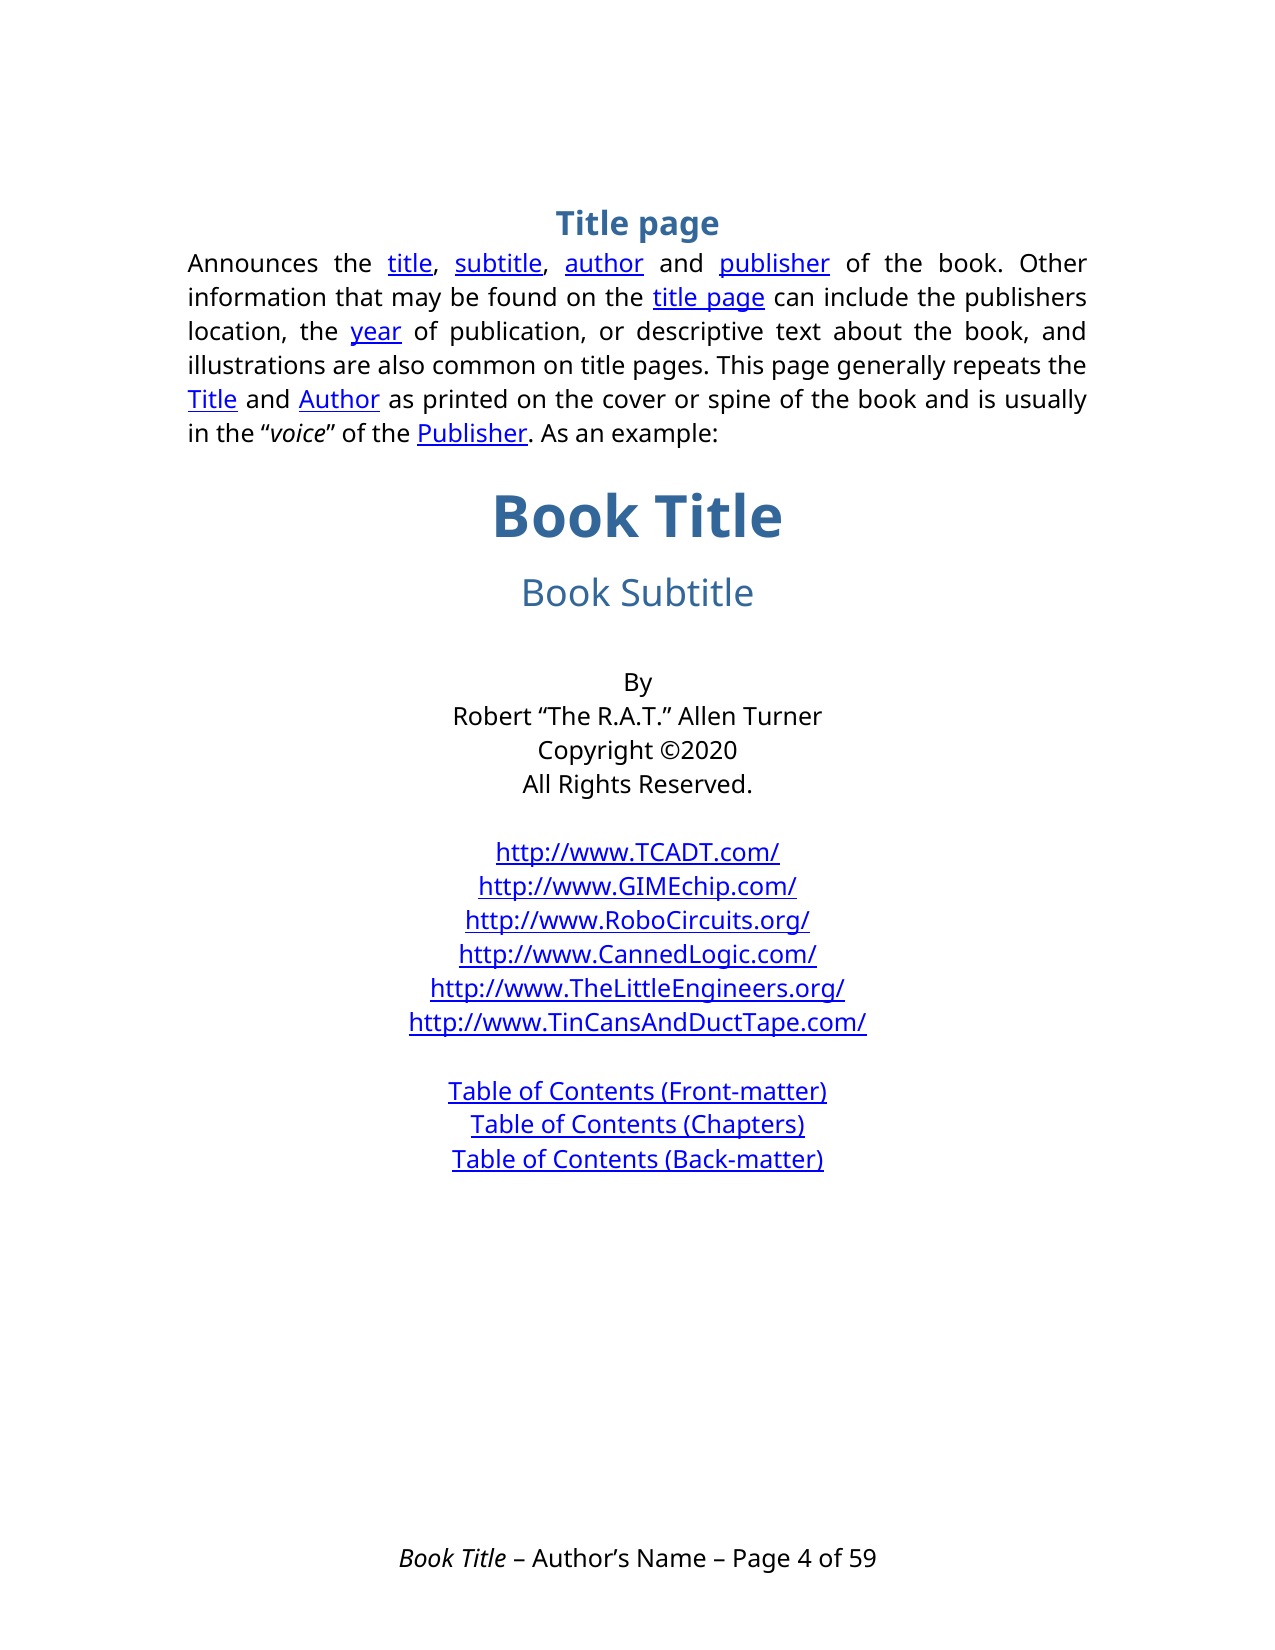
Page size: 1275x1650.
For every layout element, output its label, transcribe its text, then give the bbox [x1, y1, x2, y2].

text Copyright ©2020 [187, 732, 1087, 767]
text Table of Contents (Back-matter) [187, 1141, 1087, 1175]
text Announces the title, subtitle, author and publisher of the book. Other information that may be found on the title page can include the publishers location, the year of publication, or descriptive text about the book, and illustrations are also common on title pages. This page generally repeats the Title and Author as printed on the cover or spine of the book and is usually in the “voice” of the Publisher. As an example: [187, 245, 1087, 450]
text By [187, 664, 1087, 698]
subtitle Book Subtitle [187, 567, 1087, 618]
text http://www.RoboCircuits.org/ [187, 903, 1087, 937]
text http://www.TheLittleEngineers.org/ [187, 971, 1087, 1005]
text http://www.TinCansAndDuctTape.com/ [187, 1005, 1087, 1039]
text Table of Contents (Chapters) [187, 1107, 1087, 1141]
text Robert “The R.A.T.” Allen Turner [187, 698, 1087, 732]
text http://www.CannedLogic.com/ [187, 937, 1087, 971]
text All Rights Reserved. [187, 767, 1087, 801]
text http://www.TCADT.com/ [187, 835, 1087, 869]
subtitle Title page [187, 200, 1087, 245]
title Book Title [187, 475, 1087, 554]
text http://www.GIMEchip.com/ [187, 869, 1087, 903]
text Table of Contents (Front-matter) [187, 1073, 1087, 1107]
